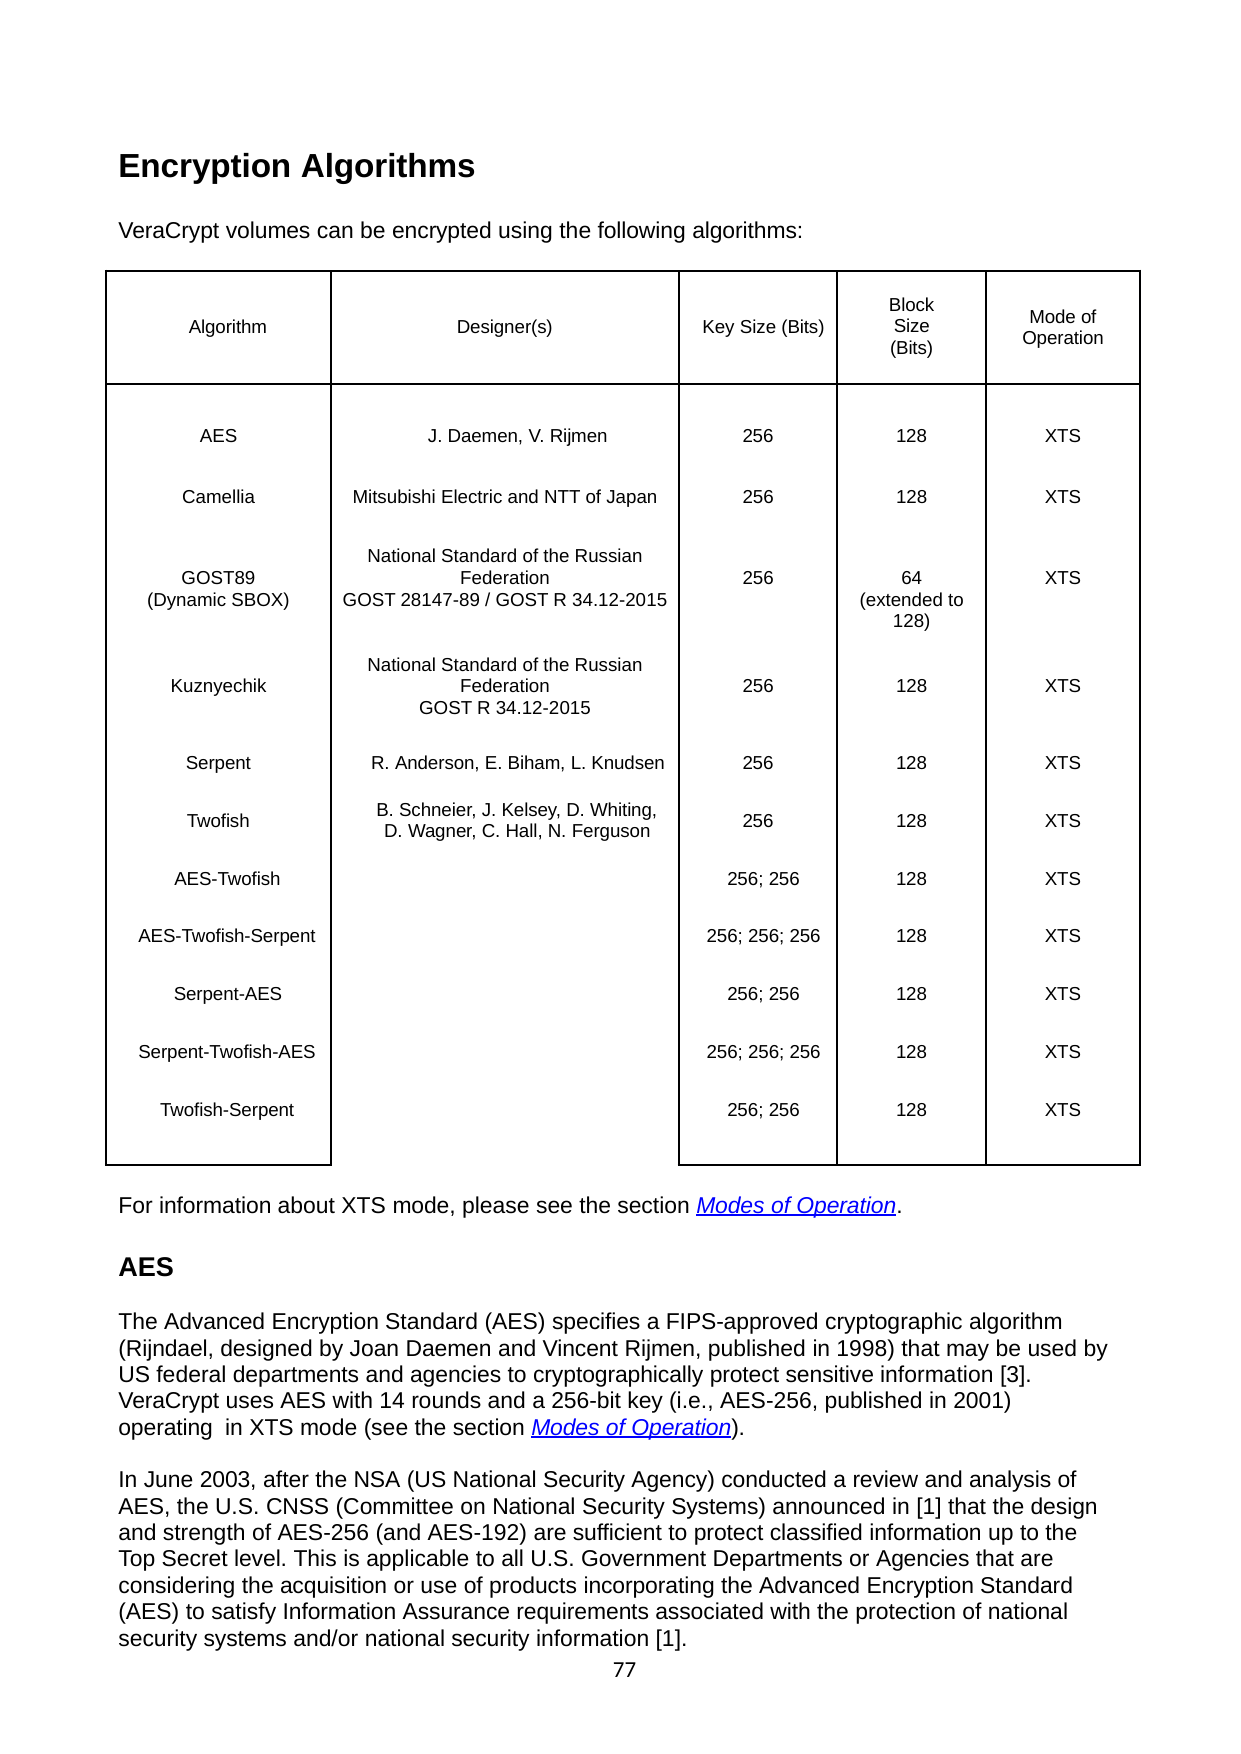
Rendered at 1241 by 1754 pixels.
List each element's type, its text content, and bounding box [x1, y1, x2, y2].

table_cell B. Schneier, J. Kelsey, D. Whiting, D. Wagner, C. Hall, N. Ferguson [332, 787, 678, 1164]
table_cell 256; 256 [680, 1082, 836, 1164]
table_cell 128 [838, 1082, 985, 1164]
table_cell National Standard of the Russian Federation GOST R 34.12-2015 [332, 654, 678, 735]
subtitle AES [118, 1251, 1142, 1282]
table_cell 64 (extended to 128) [838, 545, 985, 654]
table_cell 128 [838, 787, 985, 856]
table_cell XTS [987, 856, 1139, 908]
table_cell XTS [987, 1024, 1139, 1082]
table_cell Serpent-AES [107, 966, 330, 1024]
table_cell National Standard of the Russian Federation GOST 28147-89 / GOST R 34.12-2015 [332, 545, 678, 654]
table_header Designer(s) [332, 272, 678, 383]
table_cell 128 [838, 856, 985, 908]
table_cell AES-Twofish [107, 856, 330, 908]
table_cell 128 [838, 654, 985, 735]
table_cell XTS [987, 385, 1139, 464]
table_cell 256 [680, 787, 836, 856]
text VeraCrypt volumes can be encrypted using the following algorithms: [118, 217, 1142, 243]
table_cell R. Anderson, E. Biham, L. Knudsen [332, 735, 678, 787]
table_cell 256 [680, 654, 836, 735]
table_cell AES [107, 385, 330, 464]
text For information about XTS mode, please see the section Modes of Operation. [118, 1192, 1142, 1218]
table_cell 256; 256 [680, 856, 836, 908]
table_cell J. Daemen, V. Rijmen [332, 385, 678, 464]
table_cell 256 [680, 545, 836, 654]
table_cell XTS [987, 966, 1139, 1024]
table_cell XTS [987, 654, 1139, 735]
text In June 2003, after the NSA (US National Security Agency) conducted a review and analysis of AES, the U.S. CNSS (Committee on National Security Systems) announced in [1] that the design and strength of AES-256 (and AES-192) are sufficient to protect classified information up to the Top Secret level. This is applicable to all U.S. Government Departments or Agencies that are considering the acquisition or use of products incorporating the Advanced Encryption Standard (AES) to satisfy Information Assurance requirements associated with the protection of national security systems and/or national security information [1]. [118, 1466, 1106, 1651]
table_cell XTS [987, 1082, 1139, 1164]
table_cell XTS [987, 545, 1139, 654]
text The Advanced Encryption Standard (AES) specifies a FIPS-approved cryptographic algorithm (Rijndael, designed by Joan Daemen and Vincent Rijmen, published in 1998) that may be used by US federal departments and agencies to cryptographically protect sensitive information [3]. [118, 1308, 1112, 1387]
table_cell Kuznyechik [107, 654, 330, 735]
text VeraCrypt uses AES with 14 rounds and a 256-bit key (i.e., AES-256, published in 2001) operating in XTS mode (see the section Modes of Operation). [118, 1387, 1106, 1440]
table_cell 256; 256 [680, 966, 836, 1024]
table_cell 256 [680, 735, 836, 787]
table_cell XTS [987, 908, 1139, 966]
table_cell Serpent [107, 735, 330, 787]
table_cell AES-Twofish-Serpent [107, 908, 330, 966]
table_cell 256 [680, 385, 836, 464]
table_cell Twofish-Serpent [107, 1082, 330, 1164]
table_cell 256 [680, 464, 836, 545]
table_header Mode of Operation [987, 272, 1139, 383]
table_header Block Size (Bits) [838, 272, 985, 383]
table_cell 128 [838, 1024, 985, 1082]
table_cell 128 [838, 735, 985, 787]
table_cell Twofish [107, 787, 330, 856]
table_cell XTS [987, 787, 1139, 856]
table_cell Serpent-Twofish-AES [107, 1024, 330, 1082]
table_cell XTS [987, 735, 1139, 787]
table_cell 256; 256; 256 [680, 1024, 836, 1082]
table_cell XTS [987, 464, 1139, 545]
table_cell 128 [838, 464, 985, 545]
table_cell 128 [838, 908, 985, 966]
table_header Key Size (Bits) [680, 272, 836, 383]
table_header Algorithm [107, 272, 330, 383]
table_cell 128 [838, 966, 985, 1024]
table_cell 128 [838, 385, 985, 464]
table_cell Camellia [107, 464, 330, 545]
subtitle Encryption Algorithms [118, 146, 1142, 184]
table_cell GOST89 (Dynamic SBOX) [107, 545, 330, 654]
table_cell Mitsubishi Electric and NTT of Japan [332, 464, 678, 545]
table_cell 256; 256; 256 [680, 908, 836, 966]
